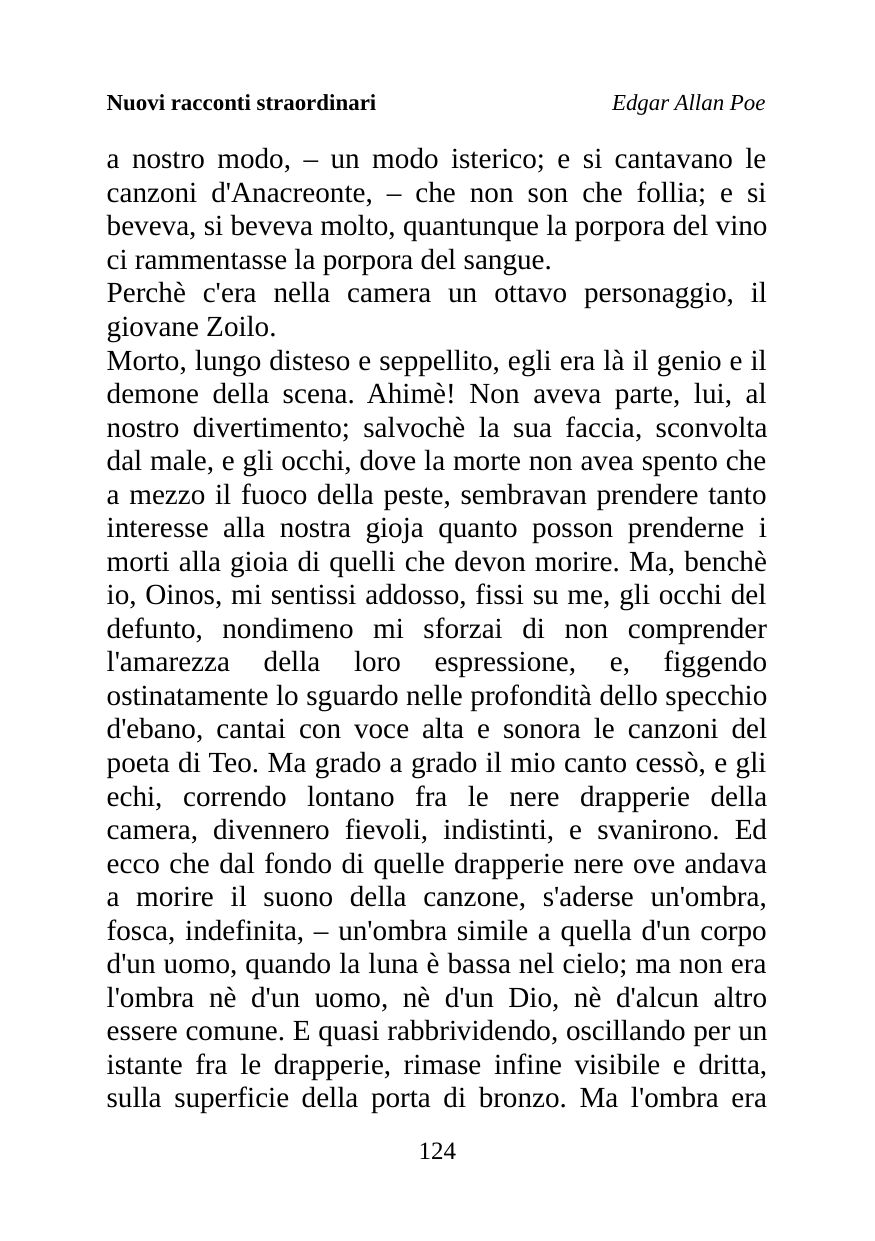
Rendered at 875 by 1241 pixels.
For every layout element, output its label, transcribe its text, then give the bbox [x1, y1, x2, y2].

text a nostro modo, – un modo isterico; e si cantavano le canzoni d'Anacreonte, – che non son che follia; e si beveva, si beveva molto, quantunque la porpora del vino ci rammentasse la porpora del sangue. [106, 141, 768, 276]
text Morto, lungo disteso e seppellito, egli era là il genio e il demone della scena. Ahimè! Non aveva parte, lui, al nostro divertimento; salvochè la sua faccia, sconvolta dal male, e gli occhi, dove la morte non avea spento che a mezzo il fuoco della peste, sembravan prendere tanto interesse alla nostra gioja quanto posson prenderne i morti alla gioia di quelli che devon morire. Ma, benchè io, Oinos, mi sentissi addosso, fissi su me, gli occhi del defunto, nondimeno mi sforzai di non comprender l'amarezza della loro espressione, e, figgendo ostinatamente lo sguardo nelle profondità dello specchio d'ebano, cantai con voce alta e sonora le canzoni del poeta di Teo. Ma grado a grado il mio canto cessò, e gli echi, correndo lontano fra le nere drapperie della camera, divennero fievoli, indistinti, e svanirono. Ed ecco che dal fondo di quelle drapperie nere ove andava a morire il suono della canzone, s'aderse un'ombra, fosca, indefinita, – un'ombra simile a quella d'un corpo d'un uomo, quando la luna è bassa nel cielo; ma non era l'ombra nè d'un uomo, nè d'un Dio, nè d'alcun altro essere comune. E quasi rabbrividendo, oscillando per un istante fra le drapperie, rimase infine visibile e dritta, sulla superficie della porta di bronzo. Ma l'ombra era [106, 343, 768, 1114]
text Perchè c'era nella camera un ottavo personaggio, il giovane Zoilo. [106, 276, 768, 343]
